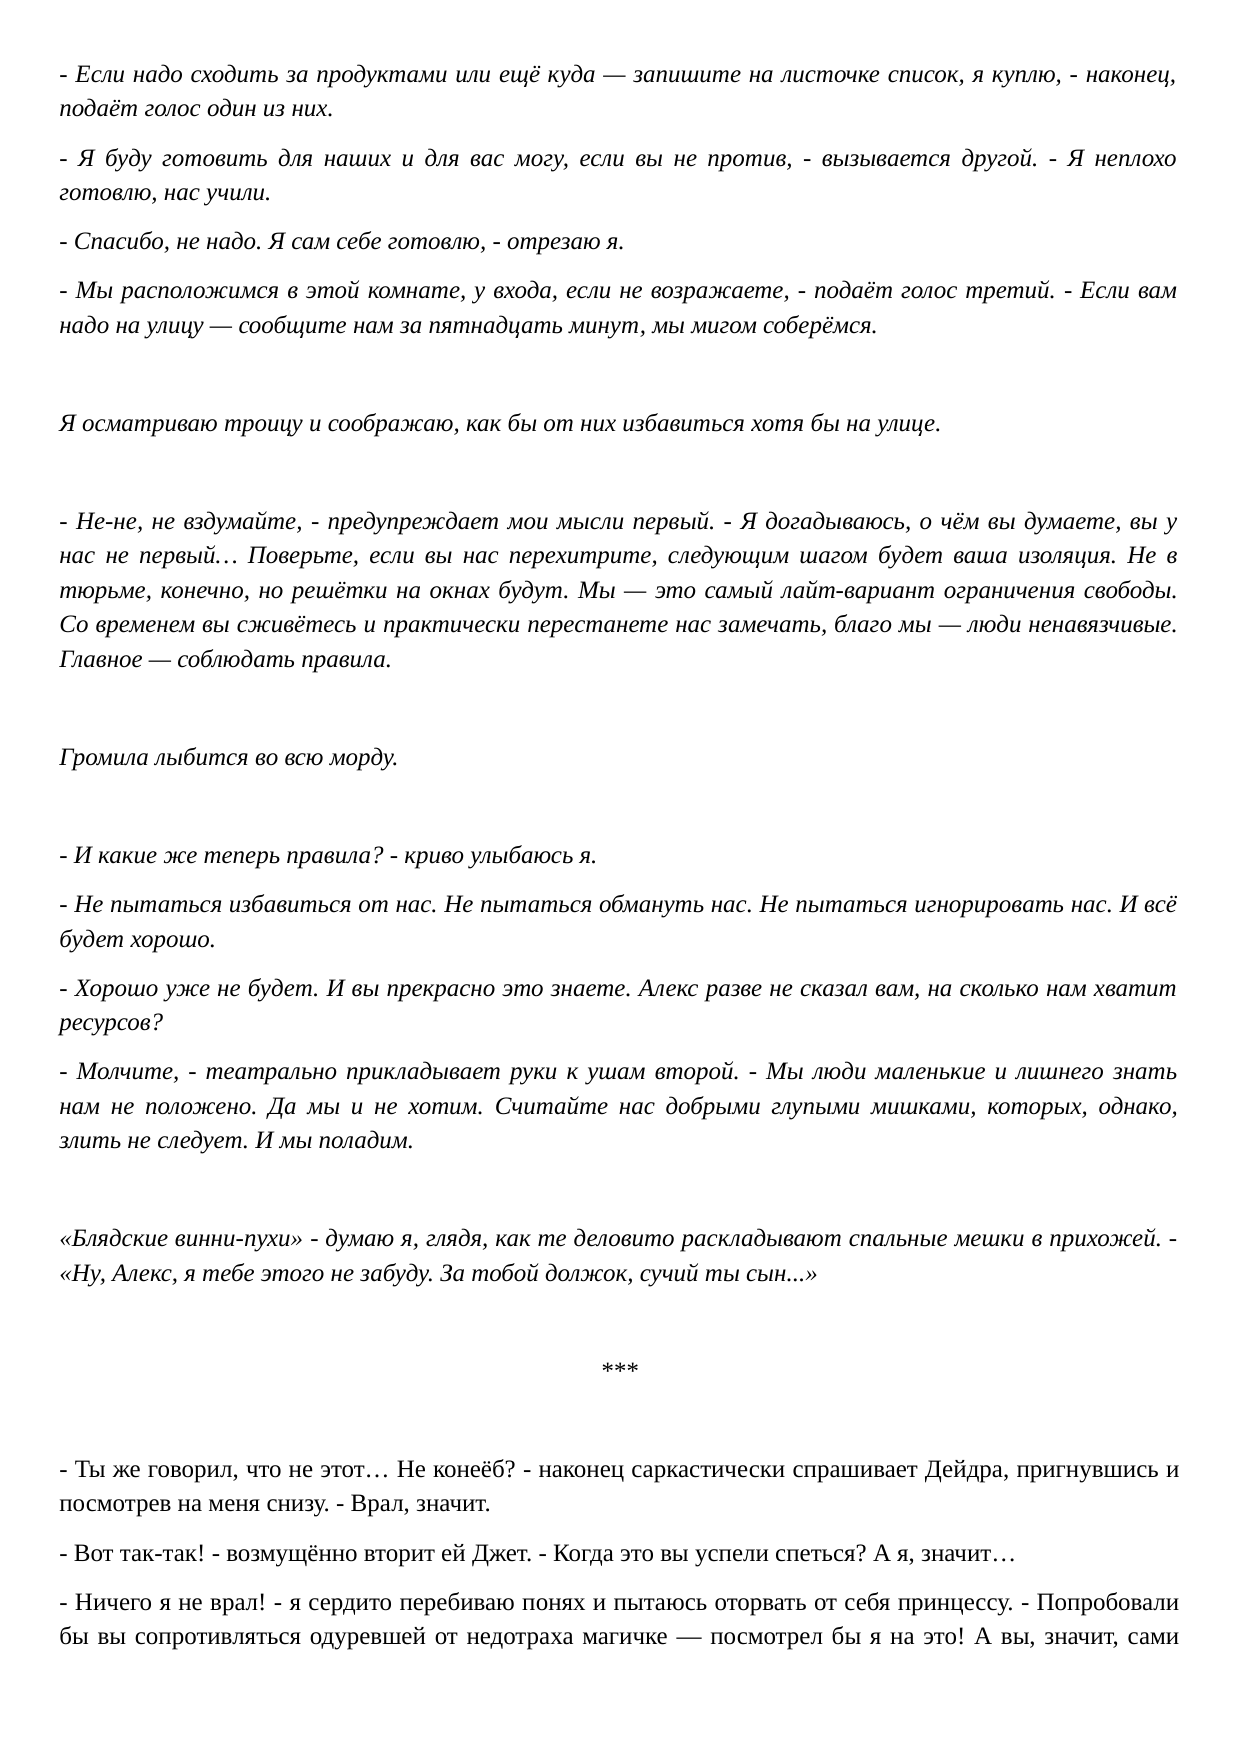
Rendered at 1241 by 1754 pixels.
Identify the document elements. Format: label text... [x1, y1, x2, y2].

text *** [59, 1356, 1181, 1385]
text - Спасибо, не надо. Я сам себе готовлю, - отрезаю я. [59, 226, 1181, 255]
text - Если надо сходить за продуктами или ещё куда — запишите на листочке список, я куплю, - наконец, подаёт голос один из них. [59, 59, 1181, 122]
text - Не пытаться избавиться от нас. Не пытаться обмануть нас. Не пытаться игнорировать нас. И всё будет хорошо. [59, 889, 1181, 952]
text - И какие же теперь правила? - криво улыбаюсь я. [59, 840, 1181, 869]
text - Молчите, - театрально прикладывает руки к ушам второй. - Мы люди маленькие и лишнего знать нам не положено. Да мы и не хотим. Считайте нас добрыми глупыми мишками, которых, однако, злить не следует. И мы поладим. [59, 1056, 1181, 1154]
text - Не-не, не вздумайте, - предупреждает мои мысли первый. - Я догадываюсь, о чём вы думаете, вы у нас не первый… Поверьте, если вы нас перехитрите, следующим шагом будет ваша изоляция. Не в тюрьме, конечно, но решётки на окнах будут. Мы — это самый лайт-вариант ограничения свободы. Со временем вы сживётесь и практически перестанете нас замечать, благо мы — люди ненавязчивые. Главное — соблюдать правила. [59, 506, 1181, 673]
text - Ты же говорил, что не этот… Не конеёб? - наконец саркастически спрашивает Дейдра, пригнувшись и посмотрев на меня снизу. - Врал, значит. [59, 1454, 1181, 1517]
text - Хорошо уже не будет. И вы прекрасно это знаете. Алекс разве не сказал вам, на сколько нам хватит ресурсов? [59, 973, 1181, 1036]
text Я осматриваю троицу и соображаю, как бы от них избавиться хотя бы на улице. [59, 408, 1181, 437]
text - Мы расположимся в этой комнате, у входа, если не возражаете, - подаёт голос третий. - Если вам надо на улицу — сообщите нам за пятнадцать минут, мы мигом соберёмся. [59, 275, 1181, 338]
text Громила лыбится во всю морду. [59, 742, 1181, 771]
text «Блядские винни-пухи» - думаю я, глядя, как те деловито раскладывают спальные мешки в прихожей. - «Ну, Алекс, я тебе этого не забуду. За тобой должок, сучий ты сын...» [59, 1223, 1181, 1287]
text - Вот так-так! - возмущённо вторит ей Джет. - Когда это вы успели спеться? А я, значит… [59, 1538, 1181, 1566]
text - Я буду готовить для наших и для вас могу, если вы не против, - вызывается другой. - Я неплохо готовлю, нас учили. [59, 143, 1181, 206]
text - Ничего я не врал! - я сердито перебиваю понях и пытаюсь оторвать от себя принцессу. - Попробовали бы вы сопротивляться одуревшей от недотраха магичке — посмотрел бы я на это! А вы, значит, сами [59, 1587, 1181, 1650]
